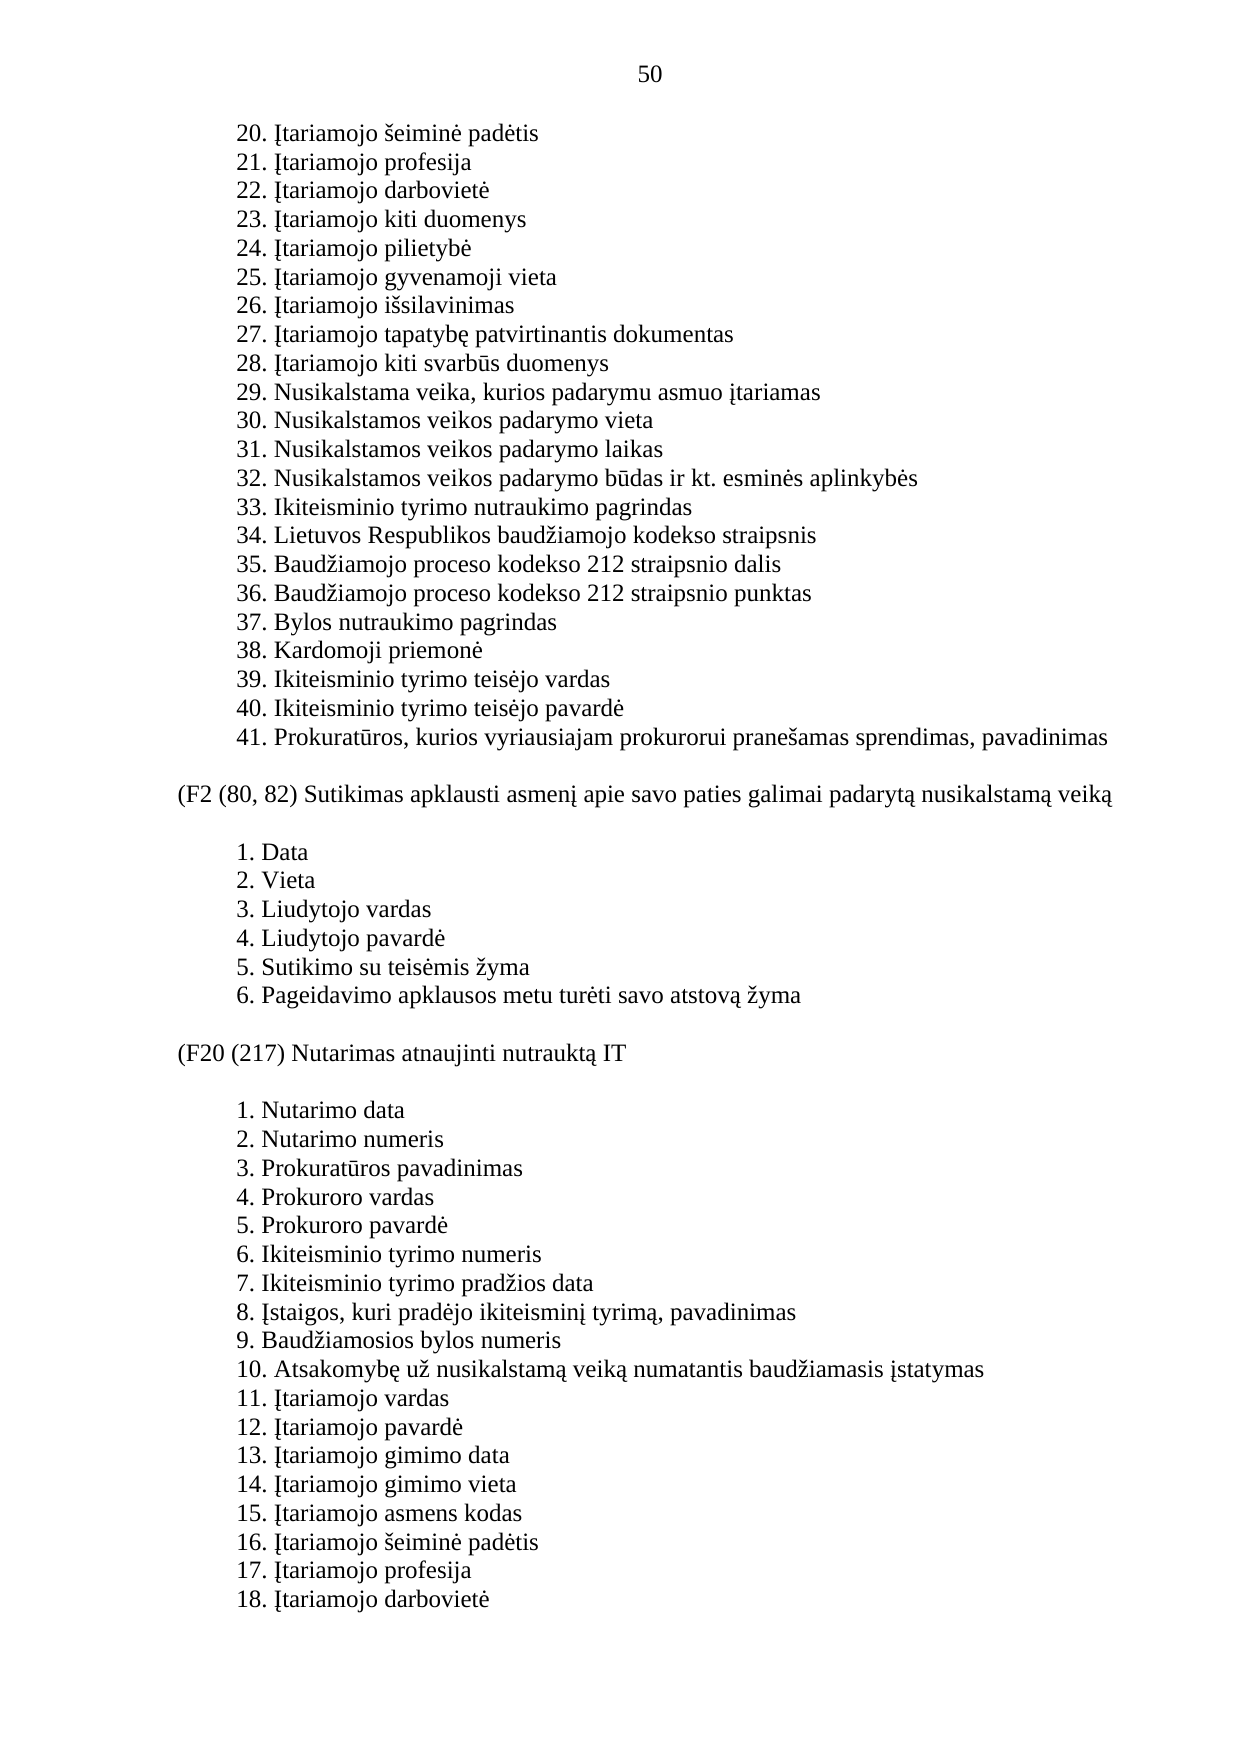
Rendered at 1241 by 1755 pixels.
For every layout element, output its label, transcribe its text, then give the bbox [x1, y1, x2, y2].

text 17. Įtariamojo profesija [236, 1556, 1122, 1584]
text 23. Įtariamojo kiti duomenys [236, 204, 1122, 233]
text 34. Lietuvos Respublikos baudžiamojo kodekso straipsnis [236, 521, 1122, 549]
text 28. Įtariamojo kiti svarbūs duomenys [236, 348, 1122, 377]
text 14. Įtariamojo gimimo vieta [236, 1469, 1122, 1498]
text 8. Įstaigos, kuri pradėjo ikiteisminį tyrimą, pavadinimas [236, 1297, 1122, 1326]
text (F2 (80, 82) Sutikimas apklausti asmenį apie savo paties galimai padarytą nusikalstamą veiką [177, 779, 1122, 808]
text 6. Pageidavimo apklausos metu turėti savo atstovą žyma [177, 981, 1122, 1009]
text 2. Vieta [177, 866, 1122, 894]
text 39. Ikiteisminio tyrimo teisėjo vardas [236, 664, 1122, 693]
text 5. Prokuroro pavardė [236, 1211, 1122, 1239]
text 37. Bylos nutraukimo pagrindas [236, 607, 1122, 636]
text 13. Įtariamojo gimimo data [236, 1441, 1122, 1469]
text 18. Įtariamojo darbovietė [236, 1584, 1122, 1613]
text 31. Nusikalstamos veikos padarymo laikas [236, 434, 1122, 463]
text 25. Įtariamojo gyvenamoji vieta [236, 262, 1122, 291]
text 21. Įtariamojo profesija [236, 147, 1122, 176]
text 7. Ikiteisminio tyrimo pradžios data [236, 1268, 1122, 1297]
text 38. Kardomoji priemonė [236, 636, 1122, 664]
text 26. Įtariamojo išsilavinimas [236, 291, 1122, 319]
text 32. Nusikalstamos veikos padarymo būdas ir kt. esminės aplinkybės [236, 463, 1122, 492]
text (F20 (217) Nutarimas atnaujinti nutrauktą IT [177, 1038, 1122, 1067]
text 33. Ikiteisminio tyrimo nutraukimo pagrindas [236, 492, 1122, 521]
text 3. Liudytojo vardas [177, 894, 1122, 923]
text 4. Prokuroro vardas [236, 1182, 1122, 1211]
text 1. Nutarimo data [236, 1096, 1122, 1124]
text 30. Nusikalstamos veikos padarymo vieta [236, 406, 1122, 434]
text 12. Įtariamojo pavardė [236, 1412, 1122, 1441]
text 16. Įtariamojo šeiminė padėtis [236, 1527, 1122, 1556]
text 24. Įtariamojo pilietybė [236, 233, 1122, 262]
text 27. Įtariamojo tapatybę patvirtinantis dokumentas [236, 319, 1122, 348]
text 29. Nusikalstama veika, kurios padarymu asmuo įtariamas [236, 377, 1122, 406]
text 11. Įtariamojo vardas [236, 1383, 1122, 1412]
text 5. Sutikimo su teisėmis žyma [177, 952, 1122, 981]
text 2. Nutarimo numeris [236, 1124, 1122, 1153]
text 20. Įtariamojo šeiminė padėtis [236, 118, 1122, 147]
text 10. Atsakomybę už nusikalstamą veiką numatantis baudžiamasis įstatymas [236, 1354, 1122, 1383]
text 35. Baudžiamojo proceso kodekso 212 straipsnio dalis [236, 549, 1122, 578]
text 22. Įtariamojo darbovietė [236, 176, 1122, 204]
text 4. Liudytojo pavardė [177, 923, 1122, 952]
text 3. Prokuratūros pavadinimas [236, 1153, 1122, 1182]
text 1. Data [177, 837, 1122, 866]
text 36. Baudžiamojo proceso kodekso 212 straipsnio punktas [236, 578, 1122, 607]
text 9. Baudžiamosios bylos numeris [236, 1326, 1122, 1354]
text 40. Ikiteisminio tyrimo teisėjo pavardė [236, 693, 1122, 722]
text 15. Įtariamojo asmens kodas [236, 1498, 1122, 1527]
text 41. Prokuratūros, kurios vyriausiajam prokurorui pranešamas sprendimas, pavadinimas [236, 722, 1122, 751]
text 6. Ikiteisminio tyrimo numeris [236, 1239, 1122, 1268]
